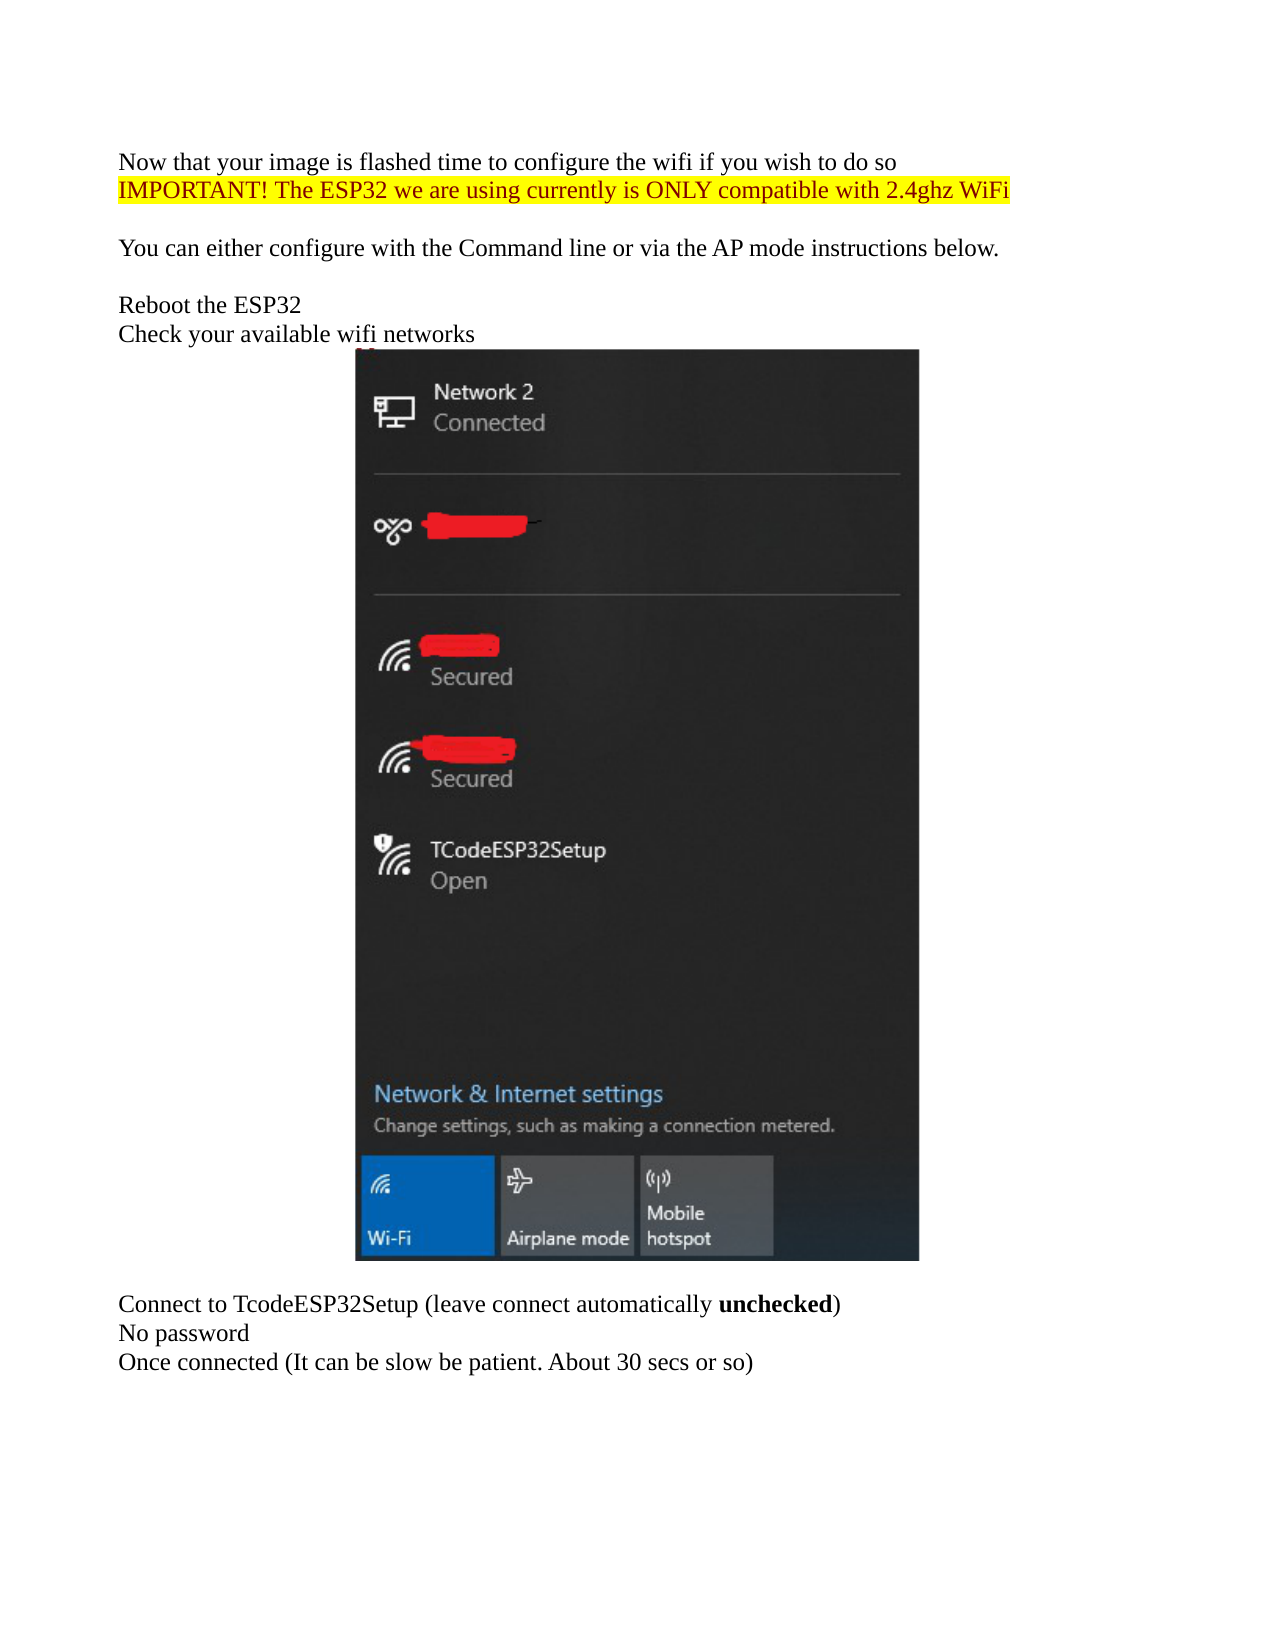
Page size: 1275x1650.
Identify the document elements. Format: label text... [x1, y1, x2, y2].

text Once connected (It can be slow be patient. About 30 secs or so) [118, 1347, 1157, 1376]
text Now that your image is flashed time to configure the wifi if you wish to do so [118, 147, 1157, 176]
text You can either configure with the Command line or via the AP mode instructions below. [118, 233, 1157, 262]
text Check your available wifi networks [118, 319, 1157, 348]
text IMPORTANT! The ESP32 we are using currently is ONLY compatible with 2.4ghz WiFi [118, 176, 1157, 204]
text Reboot the ESP32 [118, 291, 1157, 319]
text No password [118, 1318, 1157, 1347]
text Connect to TcodeESP32Setup (leave connect automatically unchecked) [118, 1289, 1157, 1318]
